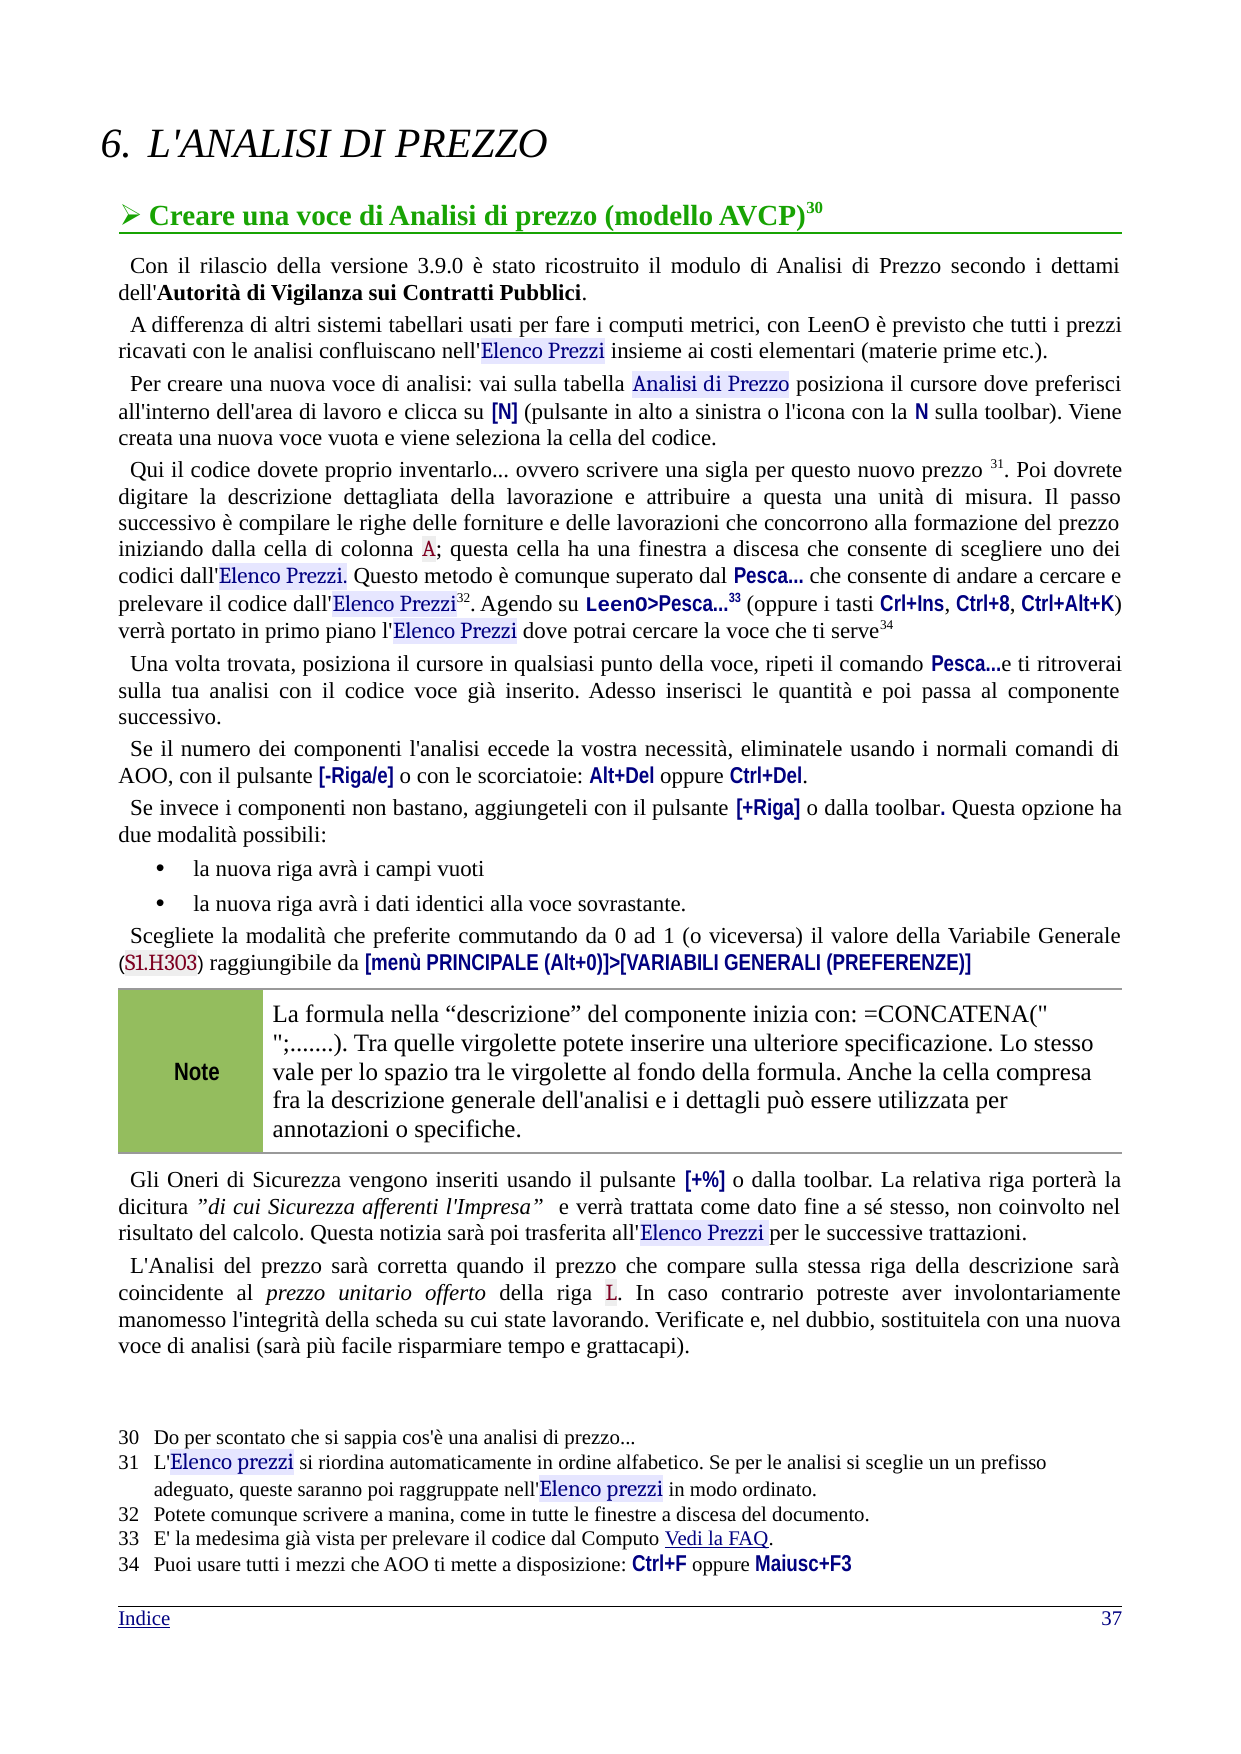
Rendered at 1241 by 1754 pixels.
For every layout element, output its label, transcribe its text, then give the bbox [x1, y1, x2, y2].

text Qui il codice dovete proprio inventarlo... ovvero scrivere una sigla per questo nuovo prezzo . Poi dovrete digitare la descrizione dettagliata della lavorazione e attribuire a questa una unità di misura. Il passo successivo è compilare le righe delle forniture e delle lavorazioni che concorrono alla formazione del prezzo iniziando dalla cella di colonna A; questa cella ha una finestra a discesa che consente di scegliere uno dei codici dall'Elenco Prezzi. Questo metodo è comunque superato dal Pesca... che consente di andare a cercare e prelevare il codice dall'Elenco Prezzi. Agendo su LeenO>Pesca... (oppure i tasti Crl+Ins, Ctrl+8, Ctrl+Alt+K) verrà portato in primo piano l'Elenco Prezzi dove potrai cercare la voce che ti serve [118, 456, 1122, 644]
text L'Analisi del prezzo sarà corretta quando il prezzo che compare sulla stessa riga della descrizione sarà coincidente al prezzo unitario offerto della riga L. In caso contrario potreste aver involontariamente manomesso l'integrità della scheda su cui state lavorando. Verificate e, nel dubbio, sostituitela con una nuova voce di analisi (sarà più facile risparmiare tempo e grattacapi). [118, 1252, 1122, 1358]
text Scegliete la modalità che preferite commutando da 0 ad 1 (o viceversa) il valore della Variabile Generale (S1.H303) raggiungibile da [menù PRINCIPALE (Alt+0)]>[VARIABILI GENERALI (PREFERENZE)] [118, 922, 1122, 976]
text Per creare una nuova voce di analisi: vai sulla tabella Analisi di Prezzo posiziona il cursore dove preferisci all'interno dell'area di lavoro e clicca su [N] (pulsante in alto a sinistra o l'icona con la N sulla toolbar). Viene creata una nuova voce vuota e viene seleziona la cella del codice. [118, 371, 1122, 450]
text E' la medesima già vista per prelevare il codice dal Computo Vedi la FAQ. [118, 1526, 1122, 1550]
text L'Elenco prezzi si riordina automaticamente in ordine alfabetico. Se per le analisi si sceglie un un prefisso adeguato, queste saranno poi raggruppate nell'Elenco prezzi in modo ordinato. [118, 1449, 1122, 1502]
list la nuova riga avrà i dati identici alla voce sovrastante. [156, 888, 1122, 916]
list la nuova riga avrà i campi vuoti [156, 853, 1122, 882]
subtitle L'ANALISI DI PREZZO [100, 118, 1122, 166]
text Se il numero dei componenti l'analisi eccede la vostra necessità, eliminatele usando i normali comandi di AOO, con il pulsante [-Riga/e] o con le scorciatoie: Alt+Del oppure Ctrl+Del. [118, 736, 1122, 788]
text Se invece i componenti non bastano, aggiungeteli con il pulsante [+Riga] o dalla toolbar. Questa opzione ha due modalità possibili: [118, 794, 1122, 847]
subtitle Creare una voce di Analisi di prezzo (modello AVCP) [119, 198, 1122, 232]
text Gli Oneri di Sicurezza vengono inseriti usando il pulsante [+%] o dalla toolbar. La relativa riga porterà la dicitura ”di cui Sicurezza afferenti l'Impresa” e verrà trattata come dato fine a sé stesso, non coinvolto nel risultato del calcolo. Questa notizia sarà poi trasferita all'Elenco Prezzi per le successive trattazioni. [118, 1166, 1122, 1246]
text Puoi usare tutti i mezzi che AOO ti mette a disposizione: Ctrl+F oppure Maiusc+F3 [118, 1550, 1122, 1576]
text Con il rilascio della versione 3.9.0 è stato ricostruito il modulo di Analisi di Prezzo secondo i dettami dell'Autorità di Vigilanza sui Contratti Pubblici. [118, 252, 1122, 305]
table_header La formula nella “descrizione” del componente inizia con: =CONCATENA(" ";.......). Tra quelle virgolette potete inserire una ulteriore specificazione. Lo stesso vale per lo spazio tra le virgolette al fondo della formula. Anche la cella compresa fra la descrizione generale dell'analisi e i dettagli può essere utilizzata per annotazioni o specifiche. [264, 990, 1122, 1152]
text Potete comunque scrivere a manina, come in tutte le finestre a discesa del documento. [118, 1502, 1122, 1526]
table_header Note [118, 990, 263, 1152]
text Una volta trovata, posiziona il cursore in qualsiasi punto della voce, ripeti il comando Pesca...e ti ritroverai sulla tua analisi con il codice voce già inserito. Adesso inserisci le quantità e poi passa al componente successivo. [118, 650, 1122, 729]
list Do per scontato che si sappia cos'è una analisi di prezzo... [118, 1425, 1122, 1449]
text A differenza di altri sistemi tabellari usati per fare i computi metrici, con LeenO è previsto che tutti i prezzi ricavati con le analisi confluiscano nell'Elenco Prezzi insieme ai costi elementari (materie prime etc.). [118, 311, 1122, 364]
